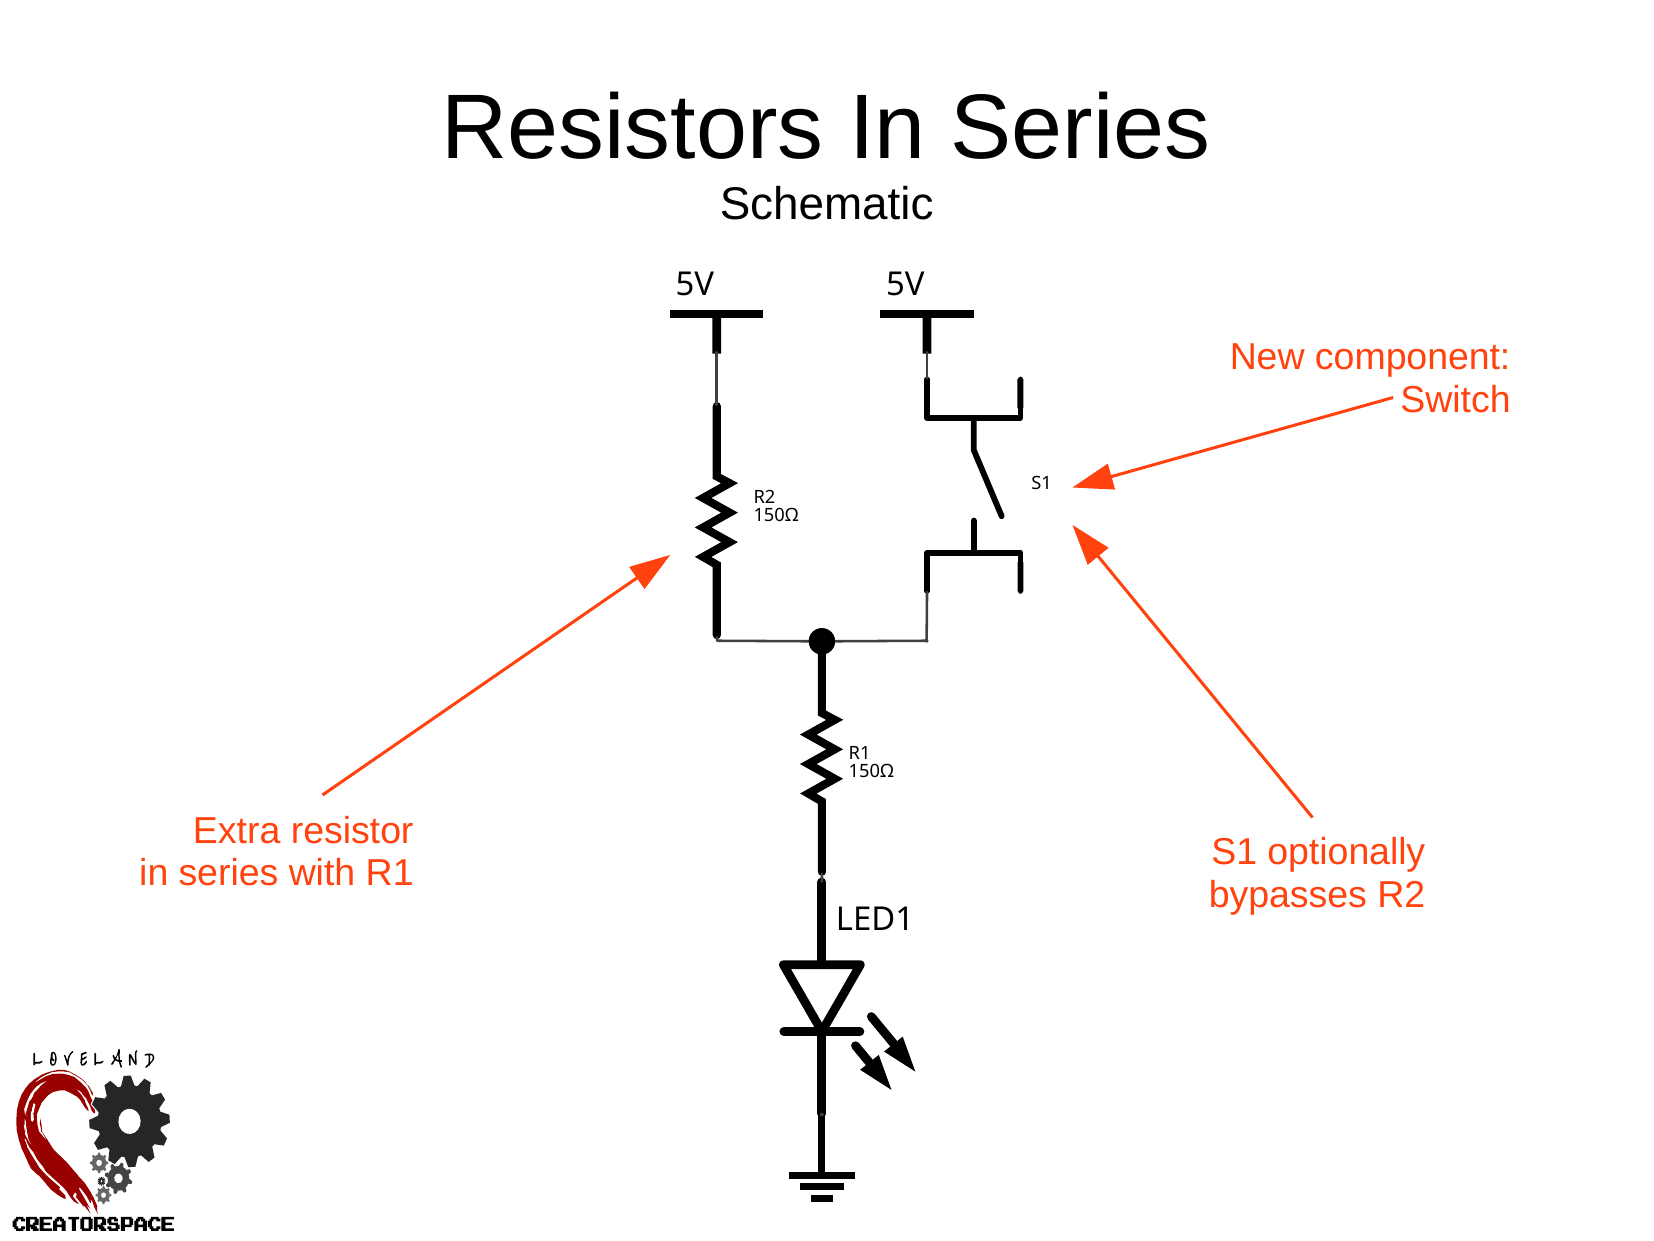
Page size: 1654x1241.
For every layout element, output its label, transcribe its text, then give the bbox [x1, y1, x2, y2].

text_box S1 optionally bypasses R2 [1194, 823, 1441, 923]
title Resistors In Series Schematic [82, 49, 1571, 257]
text_box New component: Switch [1215, 328, 1526, 428]
text_box Extra resistor in series with R1 [124, 802, 429, 902]
picture [670, 256, 1058, 1202]
